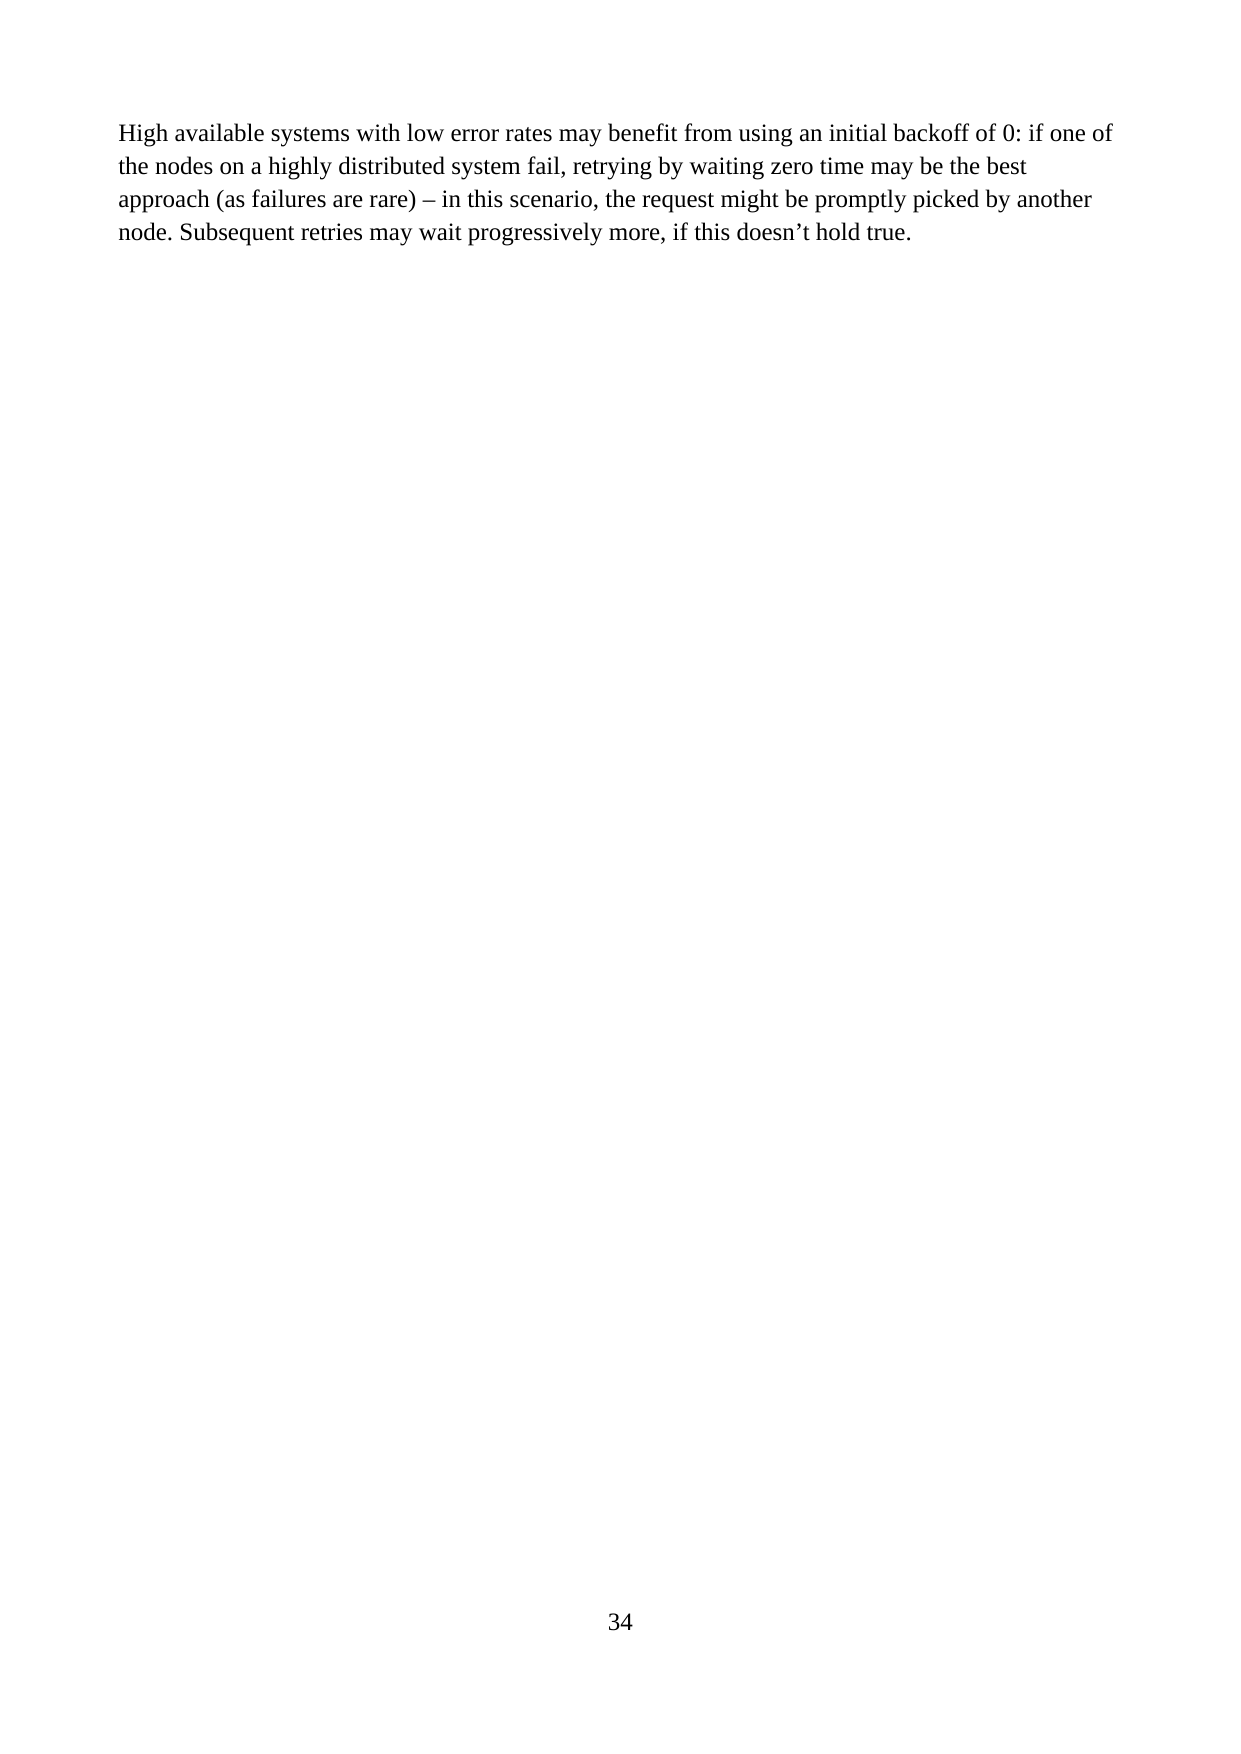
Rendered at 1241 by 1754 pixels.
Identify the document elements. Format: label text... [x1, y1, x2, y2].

text High available systems with low error rates may benefit from using an initial backoff of 0: if one of the nodes on a highly distributed system fail, retrying by waiting zero time may be the best approach (as failures are rare) – in this scenario, the request might be promptly picked by another node. Subsequent retries may wait progressively more, if this doesn’t hold true. [118, 118, 1122, 246]
